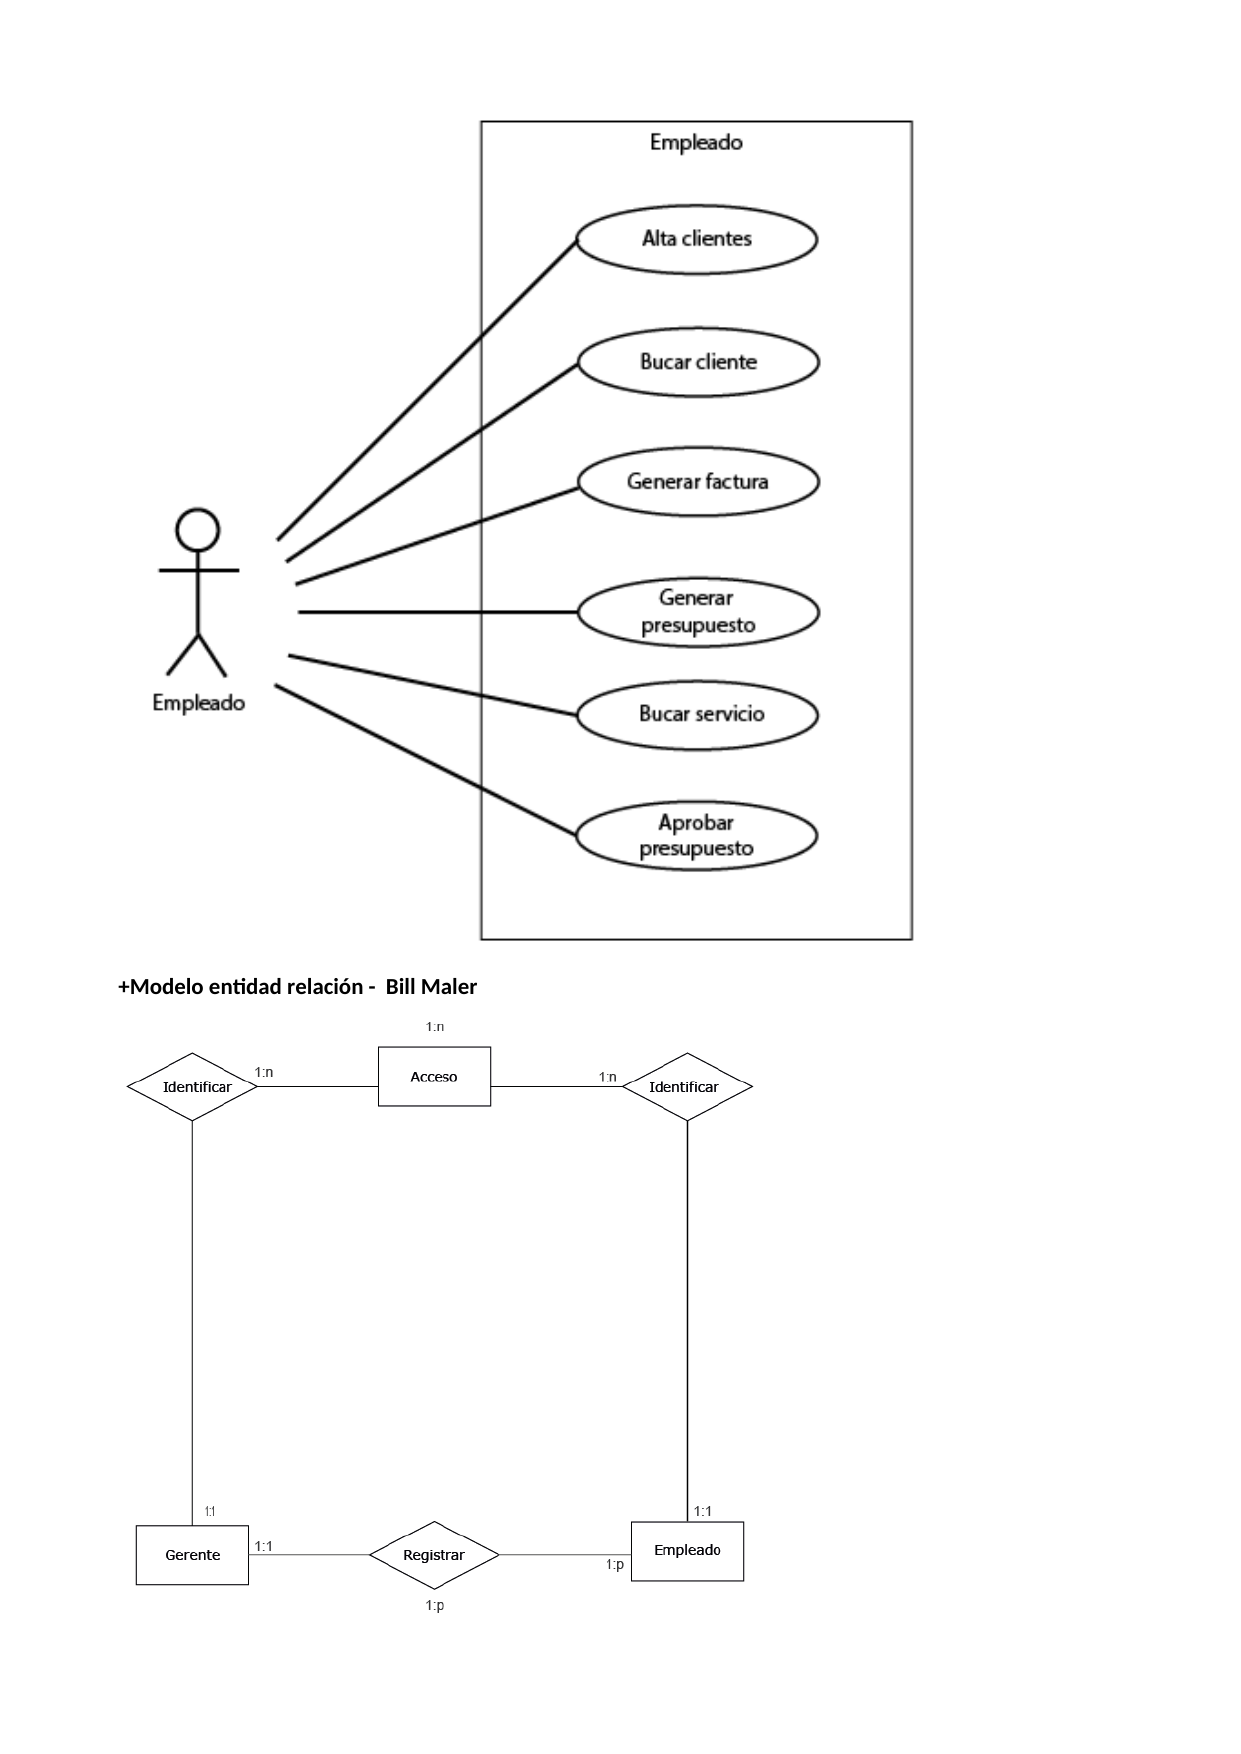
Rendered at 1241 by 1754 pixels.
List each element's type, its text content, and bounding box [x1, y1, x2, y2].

text +Modelo entidad relación - Bill Maler [118, 972, 1122, 1000]
